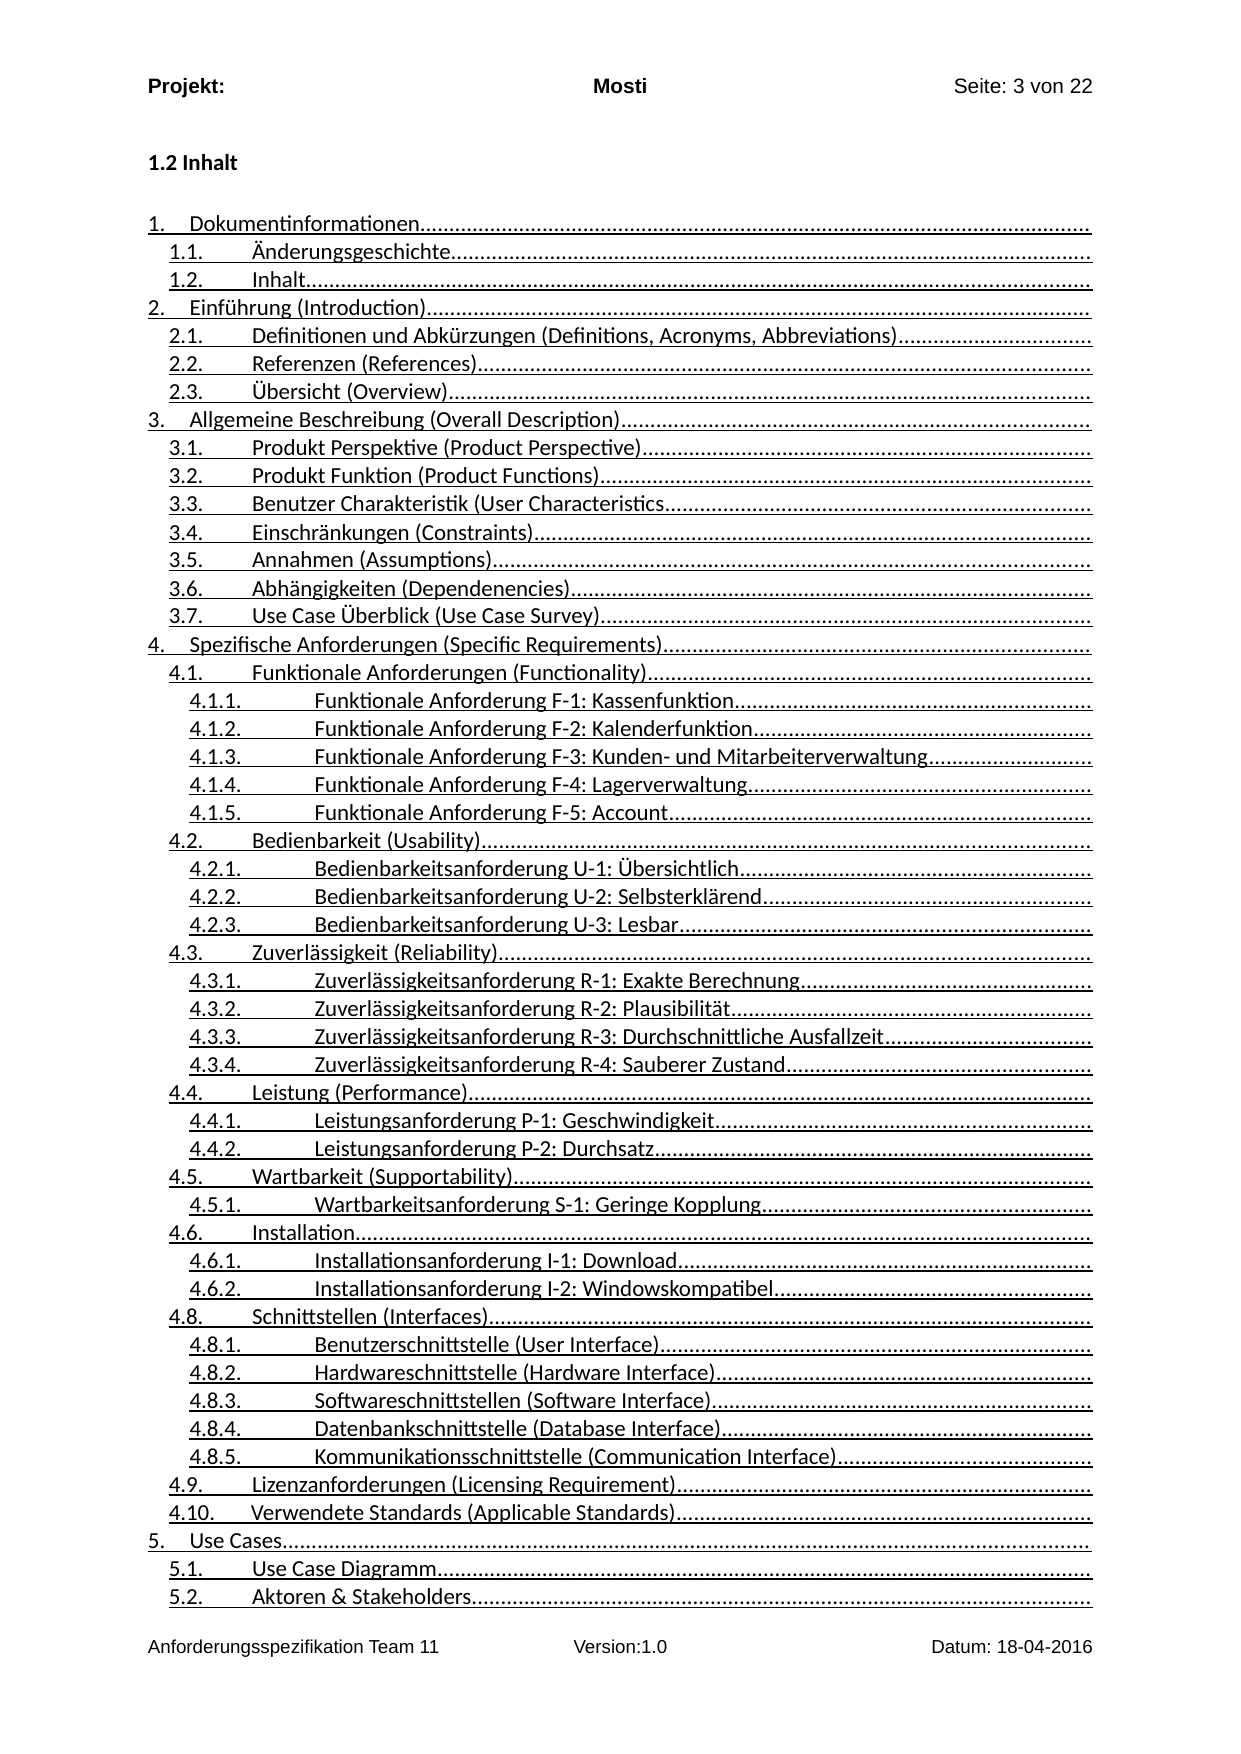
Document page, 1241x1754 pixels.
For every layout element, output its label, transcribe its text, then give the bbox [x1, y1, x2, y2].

text 3.2. Produkt Funktion (Product Functions) [168, 462, 1093, 486]
text 5.2. Aktoren & Stakeholders [168, 1582, 1093, 1607]
text 3.7. Use Case Überblick (Use Case Survey) [168, 602, 1093, 626]
text 4.2.3. Bedienbarkeitsanforderung U-3: Lesbar [189, 910, 1093, 934]
text 5. Use Cases [148, 1526, 1093, 1554]
text 4.8.3. Softwareschnittstellen (Software Interface) [189, 1386, 1093, 1410]
text 4.4. Leistung (Performance) [168, 1078, 1093, 1102]
text 4.3.3. Zuverlässigkeitsanforderung R-3: Durchschnittliche Ausfallzeit [189, 1022, 1093, 1046]
text 3. Allgemeine Beschreibung (Overall Description) [148, 406, 1093, 433]
text 4.8.2. Hardwareschnittstelle (Hardware Interface) [189, 1358, 1093, 1382]
text 4.1.5. Funktionale Anforderung F-5: Account [189, 798, 1093, 822]
text 4.6. Installation [168, 1218, 1093, 1242]
text 4.8.1. Benutzerschnittstelle (User Interface) [189, 1330, 1093, 1354]
text 4.5. Wartbarkeit (Supportability) [168, 1162, 1093, 1186]
text 4.4.1. Leistungsanforderung P-1: Geschwindigkeit [189, 1106, 1093, 1130]
text 4.3.4. Zuverlässigkeitsanforderung R-4: Sauberer Zustand [189, 1050, 1093, 1074]
text 4.1.1. Funktionale Anforderung F-1: Kassenfunktion [189, 686, 1093, 710]
text 4.1. Funktionale Anforderungen (Functionality) [168, 658, 1093, 682]
text 4.2.2. Bedienbarkeitsanforderung U-2: Selbsterklärend [189, 882, 1093, 906]
text 4.9. Lizenzanforderungen (Licensing Requirement) [168, 1470, 1093, 1494]
text 4.8.5. Kommunikationsschnittstelle (Communication Interface) [189, 1442, 1093, 1466]
text 1.1. Änderungsgeschichte [168, 237, 1093, 262]
text 4.6.2. Installationsanforderung I-2: Windowskompatibel [189, 1274, 1093, 1298]
text 4.3. Zuverlässigkeit (Reliability) [168, 938, 1093, 962]
text 1.2. Inhalt [168, 265, 1093, 289]
text 2.1. Definitionen und Abkürzungen (Definitions, Acronyms, Abbreviations) [168, 321, 1093, 346]
text 4.5.1. Wartbarkeitsanforderung S-1: Geringe Kopplung [189, 1190, 1093, 1214]
text 4.1.3. Funktionale Anforderung F-3: Kunden- und Mitarbeiterverwaltung [189, 742, 1093, 766]
text 2.2. Referenzen (References) [168, 349, 1093, 374]
text 3.3. Benutzer Charakteristik (User Characteristics [168, 489, 1093, 514]
text 2. Einführung (Introduction) [148, 293, 1093, 321]
text 4.1.4. Funktionale Anforderung F-4: Lagerverwaltung [189, 770, 1093, 794]
text 5.1. Use Case Diagramm [168, 1554, 1093, 1578]
text 4.10. Verwendete Standards (Applicable Standards) [168, 1498, 1093, 1522]
text 4.8.4. Datenbankschnittstelle (Database Interface) [189, 1414, 1093, 1438]
text 4.4.2. Leistungsanforderung P-2: Durchsatz [189, 1134, 1093, 1158]
text 1. Dokumentinformationen [148, 209, 1093, 237]
text 4.2.1. Bedienbarkeitsanforderung U-1: Übersichtlich [189, 854, 1093, 878]
text 2.3. Übersicht (Overview) [168, 377, 1093, 402]
subtitle 1.2 Inhalt [148, 148, 1093, 176]
text 4.3.2. Zuverlässigkeitsanforderung R-2: Plausibilität [189, 994, 1093, 1018]
text 4.2. Bedienbarkeit (Usability) [168, 826, 1093, 850]
text 3.4. Einschränkungen (Constraints) [168, 518, 1093, 542]
text 3.1. Produkt Perspektive (Product Perspective) [168, 433, 1093, 458]
text 4.8. Schnittstellen (Interfaces) [168, 1302, 1093, 1326]
text 4.6.1. Installationsanforderung I-1: Download [189, 1246, 1093, 1270]
text 4.1.2. Funktionale Anforderung F-2: Kalenderfunktion [189, 714, 1093, 738]
text 3.6. Abhängigkeiten (Dependenencies) [168, 574, 1093, 598]
text 4.3.1. Zuverlässigkeitsanforderung R-1: Exakte Berechnung [189, 966, 1093, 990]
text 4. Spezifische Anforderungen (Specific Requirements) [148, 630, 1093, 658]
text 3.5. Annahmen (Assumptions) [168, 546, 1093, 570]
